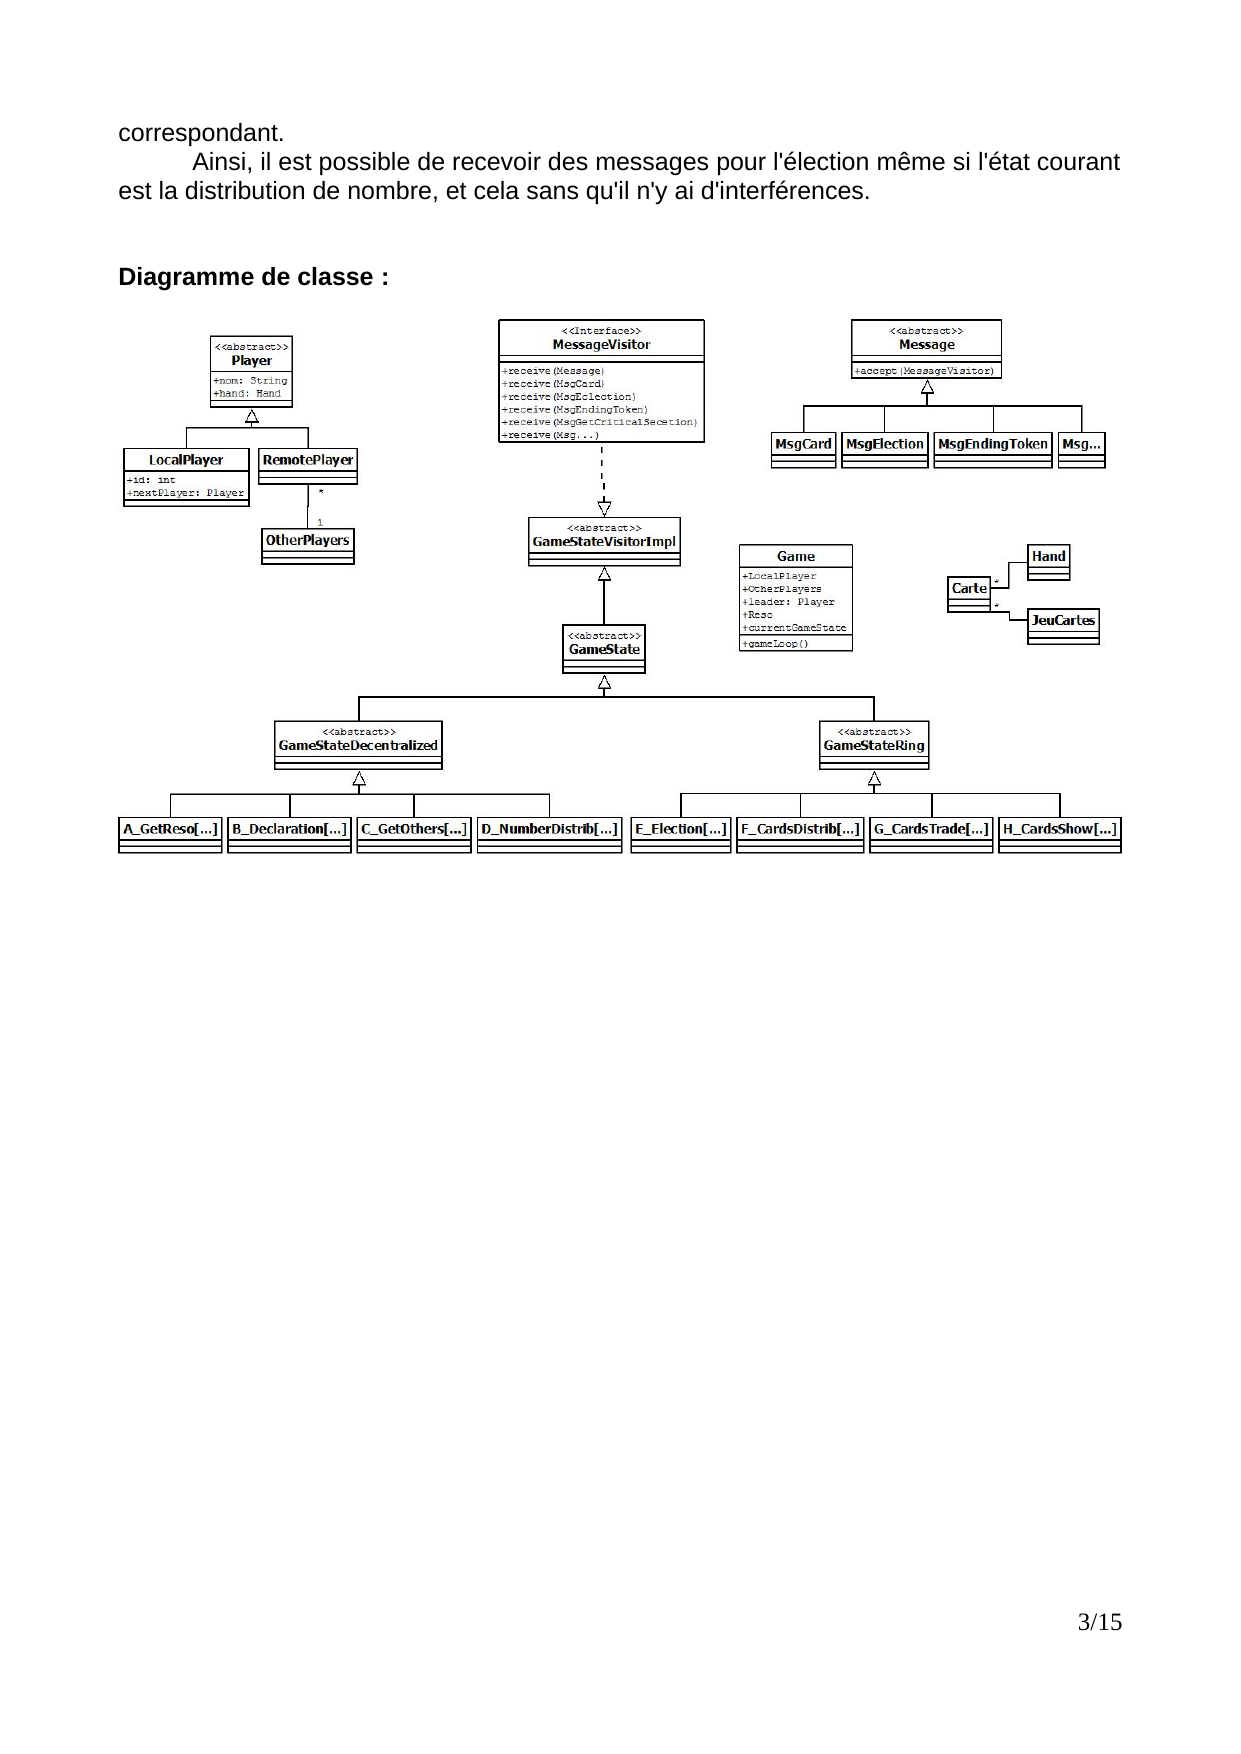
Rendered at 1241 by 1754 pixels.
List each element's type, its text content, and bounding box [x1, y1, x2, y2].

text correspondant. [118, 118, 1122, 147]
picture [118, 319, 1123, 854]
text Ainsi, il est possible de recevoir des messages pour l'élection même si l'état courant est la distribution de nombre, et cela sans qu'il n'y ai d'interférences. [118, 147, 1122, 204]
text Diagramme de classe : [118, 262, 1122, 291]
